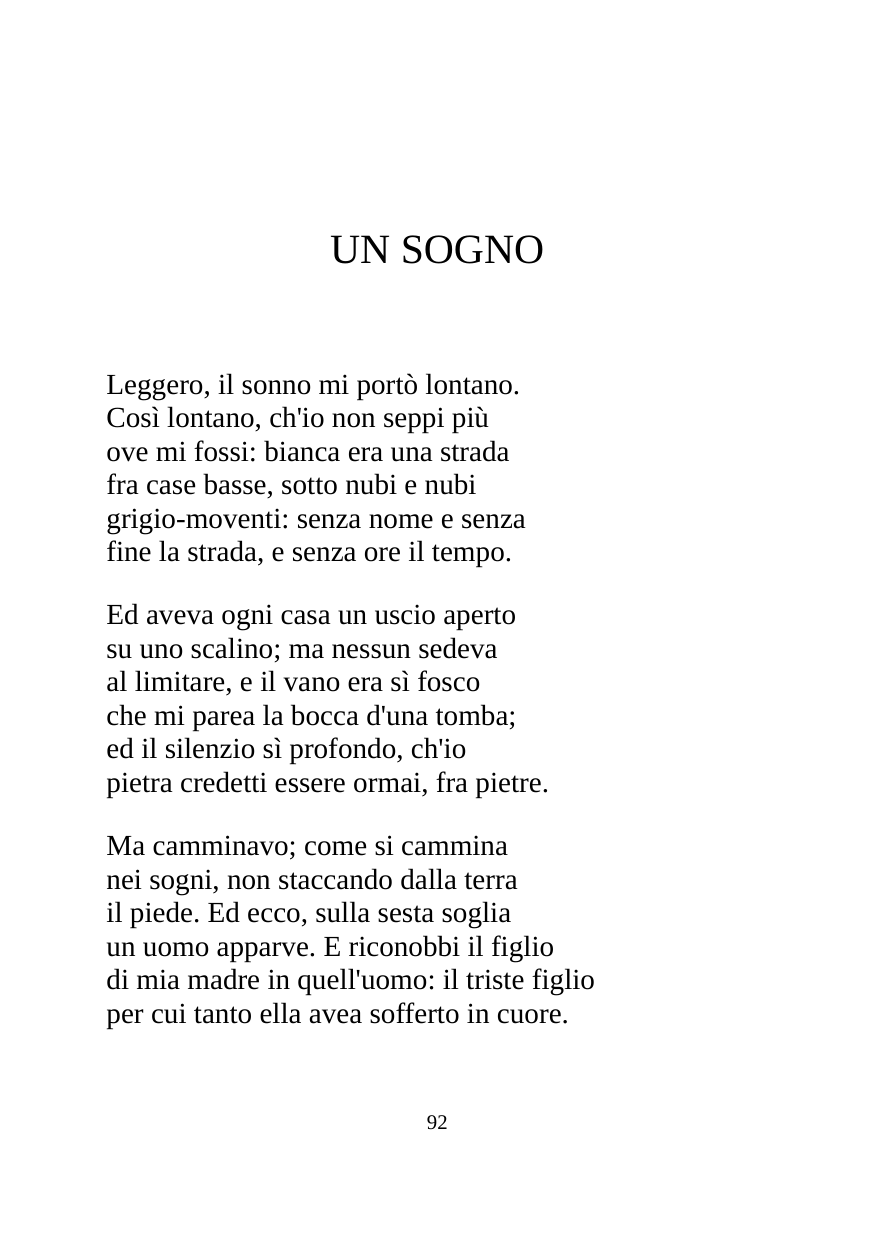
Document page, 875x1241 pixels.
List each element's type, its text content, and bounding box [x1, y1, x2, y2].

text Leggero, il sonno mi portò lontano. Così lontano, ch'io non seppi più ove mi fossi: bianca era una strada fra case basse, sotto nubi e nubi grigio-moventi: senza nome e senza fine la strada, e senza ore il tempo. [106, 367, 768, 568]
subtitle UN SOGNO [106, 224, 768, 272]
text Ma camminavo; come si cammina nei sogni, non staccando dalla terra il piede. Ed ecco, sulla sesta soglia un uomo apparve. E riconobbi il figlio di mia madre in quell'uomo: il triste figlio per cui tanto ella avea sofferto in cuore. [106, 828, 768, 1029]
text Ed aveva ogni casa un uscio aperto su uno scalino; ma nessun sedeva al limitare, e il vano era sì fosco che mi parea la bocca d'una tomba; ed il silenzio sì profondo, ch'io pietra credetti essere ormai, fra pietre. [106, 597, 768, 799]
